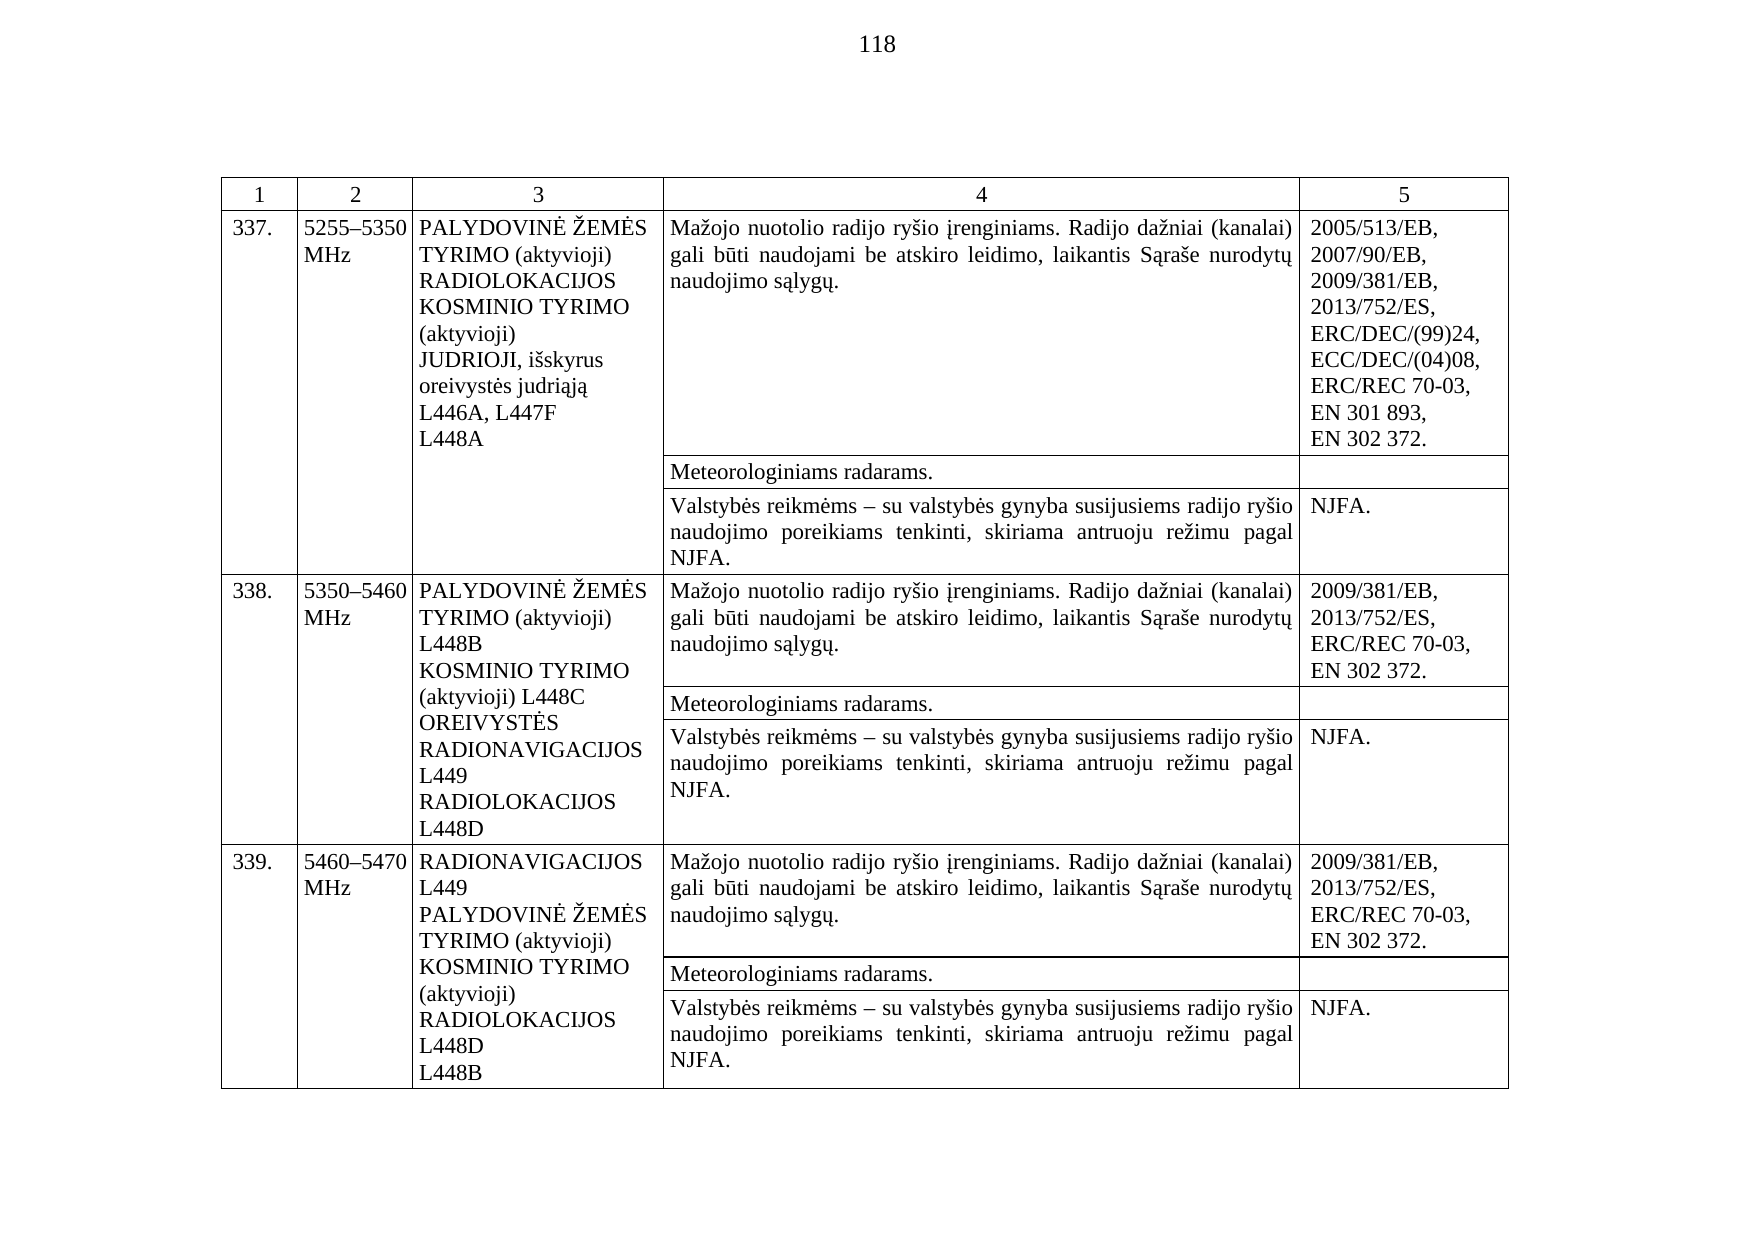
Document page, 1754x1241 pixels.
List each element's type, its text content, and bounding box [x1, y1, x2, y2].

table_cell 337. [222, 211, 297, 574]
table_cell [1300, 958, 1508, 989]
table_cell 5460–5470 MHz [298, 845, 412, 1088]
table_header 4 [664, 178, 1299, 210]
table_cell PALYDOVINĖ ŽEMĖS TYRIMO (aktyvioji) L448B KOSMINIO TYRIMO (aktyvioji) L448C OREIVYSTĖS RADIONAVIGACIJOS L449 RADIOLOKACIJOS L448D [413, 575, 663, 844]
table_cell [1300, 456, 1508, 488]
table_cell 2009/381/EB, 2013/752/ES, ERC/REC 70-03, EN 302 372. [1300, 845, 1508, 956]
table_cell RADIONAVIGACIJOS L449 PALYDOVINĖ ŽEMĖS TYRIMO (aktyvioji) KOSMINIO TYRIMO (aktyvioji) RADIOLOKACIJOS L448D L448B [413, 845, 663, 1088]
table_header 3 [413, 178, 663, 210]
table_cell 2009/381/EB, 2013/752/ES, ERC/REC 70-03, EN 302 372. [1300, 575, 1508, 686]
table_header 1 [222, 178, 297, 210]
table_cell Valstybės reikmėms – su valstybės gynyba susijusiems radijo ryšio naudojimo poreikiams tenkinti, skiriama antruoju režimu pagal NJFA. [664, 720, 1299, 844]
table_cell NJFA. [1300, 489, 1508, 574]
table_cell 5255–5350 MHz [298, 211, 412, 574]
table_cell NJFA. [1300, 991, 1508, 1088]
table_cell Meteorologiniams radarams. [664, 456, 1299, 488]
table_header 2 [298, 178, 412, 210]
table_cell Valstybės reikmėms – su valstybės gynyba susijusiems radijo ryšio naudojimo poreikiams tenkinti, skiriama antruoju režimu pagal NJFA. [664, 489, 1299, 574]
table_cell NJFA. [1300, 720, 1508, 844]
table_cell Meteorologiniams radarams. [664, 958, 1299, 989]
table_header 5 [1300, 178, 1508, 210]
table_cell Meteorologiniams radarams. [664, 687, 1299, 719]
table_cell Mažojo nuotolio radijo ryšio įrenginiams. Radijo dažniai (kanalai) gali būti naudojami be atskiro leidimo, laikantis Sąraše nurodytų naudojimo sąlygų. [664, 845, 1299, 956]
table_cell Mažojo nuotolio radijo ryšio įrenginiams. Radijo dažniai (kanalai) gali būti naudojami be atskiro leidimo, laikantis Sąraše nurodytų naudojimo sąlygų. [664, 575, 1299, 686]
table_cell 338. [222, 575, 297, 844]
table_cell [1300, 687, 1508, 719]
table_cell PALYDOVINĖ ŽEMĖS TYRIMO (aktyvioji) RADIOLOKACIJOS KOSMINIO TYRIMO (aktyvioji) JUDRIOJI, išskyrus oreivystės judriąją L446A, L447F L448A [413, 211, 663, 574]
table_cell Valstybės reikmėms – su valstybės gynyba susijusiems radijo ryšio naudojimo poreikiams tenkinti, skiriama antruoju režimu pagal NJFA. [664, 991, 1299, 1088]
table_cell Mažojo nuotolio radijo ryšio įrenginiams. Radijo dažniai (kanalai) gali būti naudojami be atskiro leidimo, laikantis Sąraše nurodytų naudojimo sąlygų. [664, 211, 1299, 454]
table_cell 2005/513/EB, 2007/90/EB, 2009/381/EB, 2013/752/ES, ERC/DEC/(99)24, ECC/DEC/(04)08, ERC/REC 70-03, EN 301 893, EN 302 372. [1300, 211, 1508, 454]
table_cell 339. [222, 845, 297, 1088]
table_cell 5350–5460 MHz [298, 575, 412, 844]
